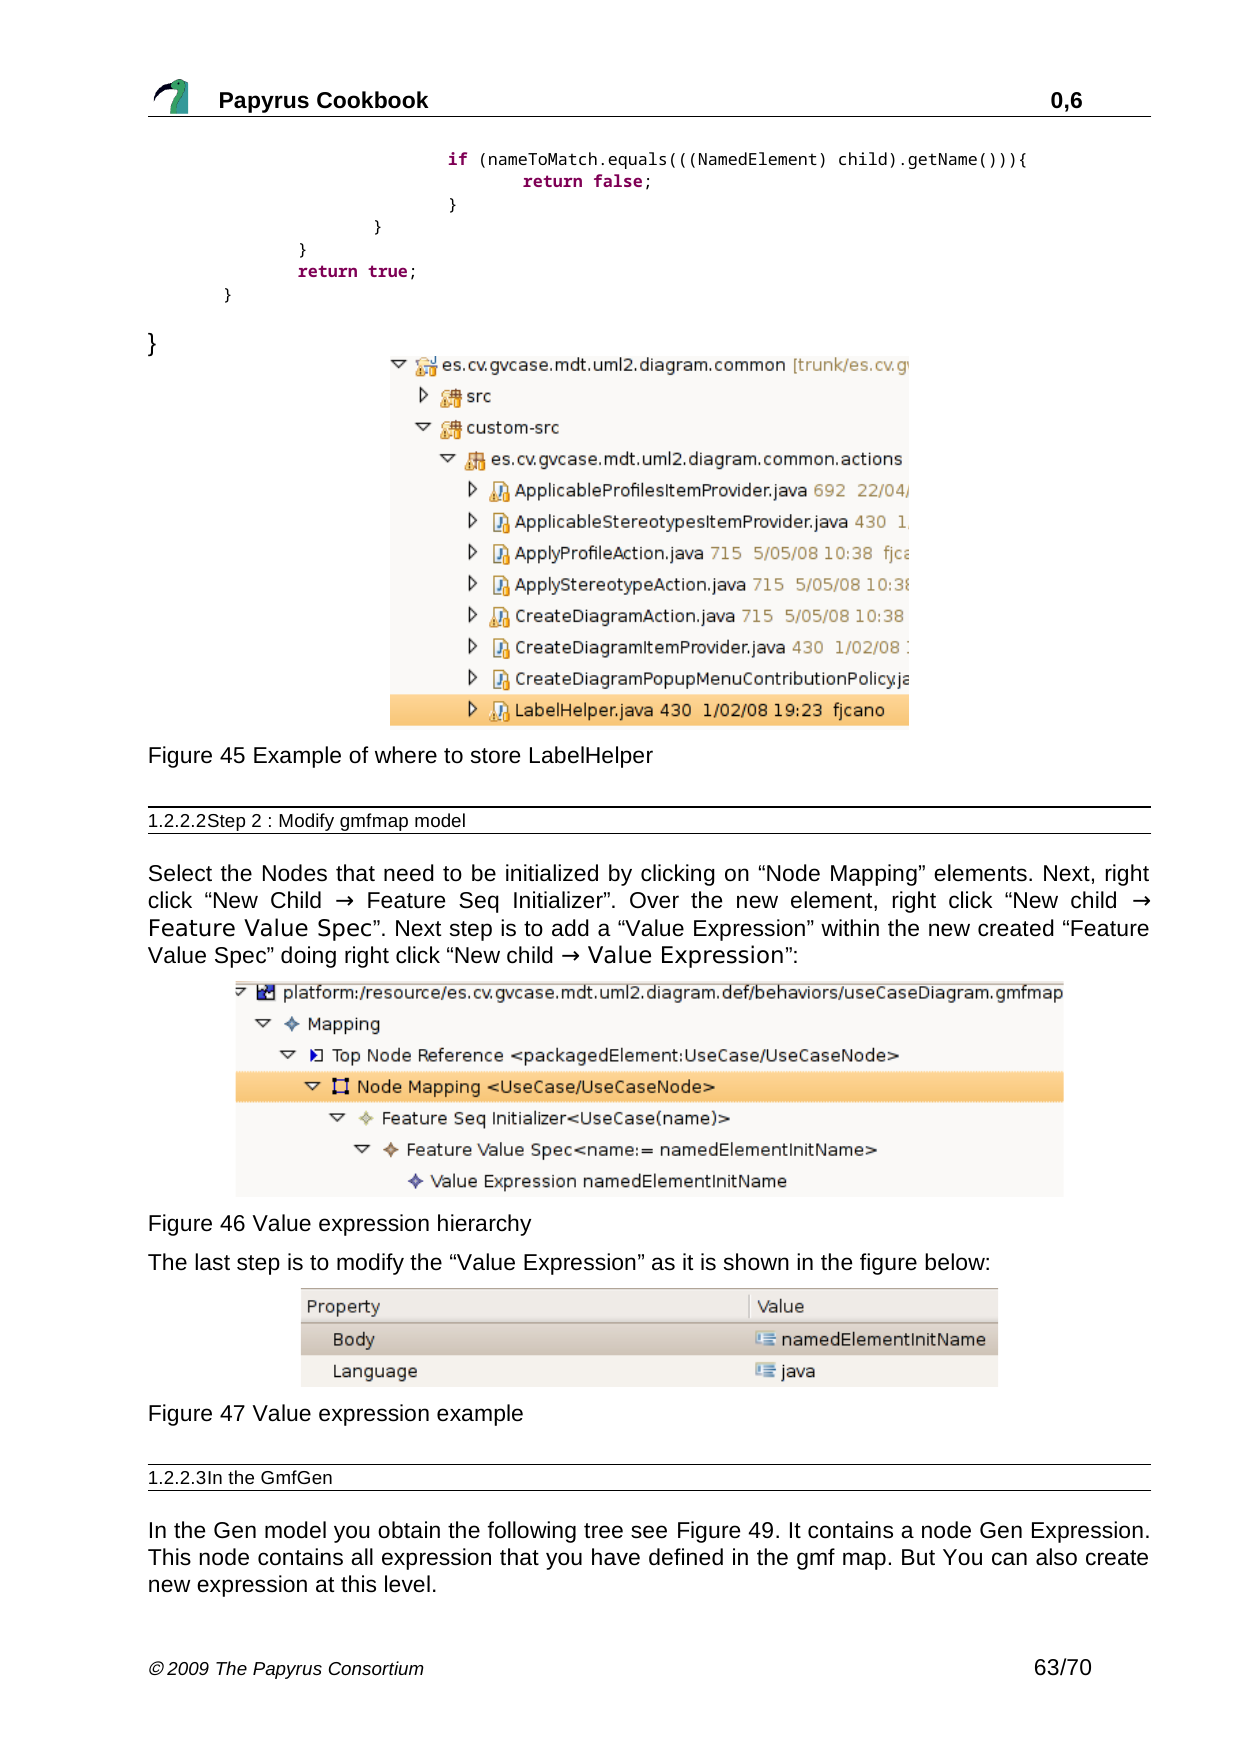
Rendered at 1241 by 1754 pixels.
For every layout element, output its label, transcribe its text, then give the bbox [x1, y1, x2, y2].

text if (nameToMatch.equals(((NamedElement) child).getName())){ [148, 148, 1151, 170]
text Figure 47 Value expression example [148, 1399, 1151, 1426]
subtitle In the GmfGen [148, 1465, 1151, 1490]
picture [235, 981, 1064, 1197]
text } [148, 328, 1151, 357]
picture [153, 79, 189, 114]
text Select the Nodes that need to be initialized by clicking on “Node Mapping” elements. Next, right click “New Child → Feature Seq Initializer”. Over the new element, right click “New child → Feature Value Spec”. Next step is to add a “Value Expression” within the new created “Feature Value Spec” doing right click “New child → Value Expression”: [148, 859, 1151, 969]
text } [148, 193, 1151, 215]
text return true; [148, 260, 1151, 283]
text Figure 45 Example of where to store LabelHelper [148, 742, 1151, 769]
subtitle Step 2 : Modify gmfmap model [148, 808, 1151, 833]
text In the Gen model you obtain the following tree see Figure 49. It contains a node Gen Expression. This node contains all expression that you have defined in the gmf map. But You can also create new expression at this level. [148, 1516, 1151, 1597]
text } [148, 238, 1151, 260]
text The last step is to modify the “Value Expression” as it is shown in the figure below: [148, 1249, 1151, 1276]
picture [300, 1288, 999, 1387]
picture [390, 356, 909, 730]
text return false; [148, 170, 1151, 193]
text Figure 46 Value expression hierarchy [148, 1209, 1151, 1236]
text } [148, 215, 1151, 238]
text } [148, 283, 1151, 305]
